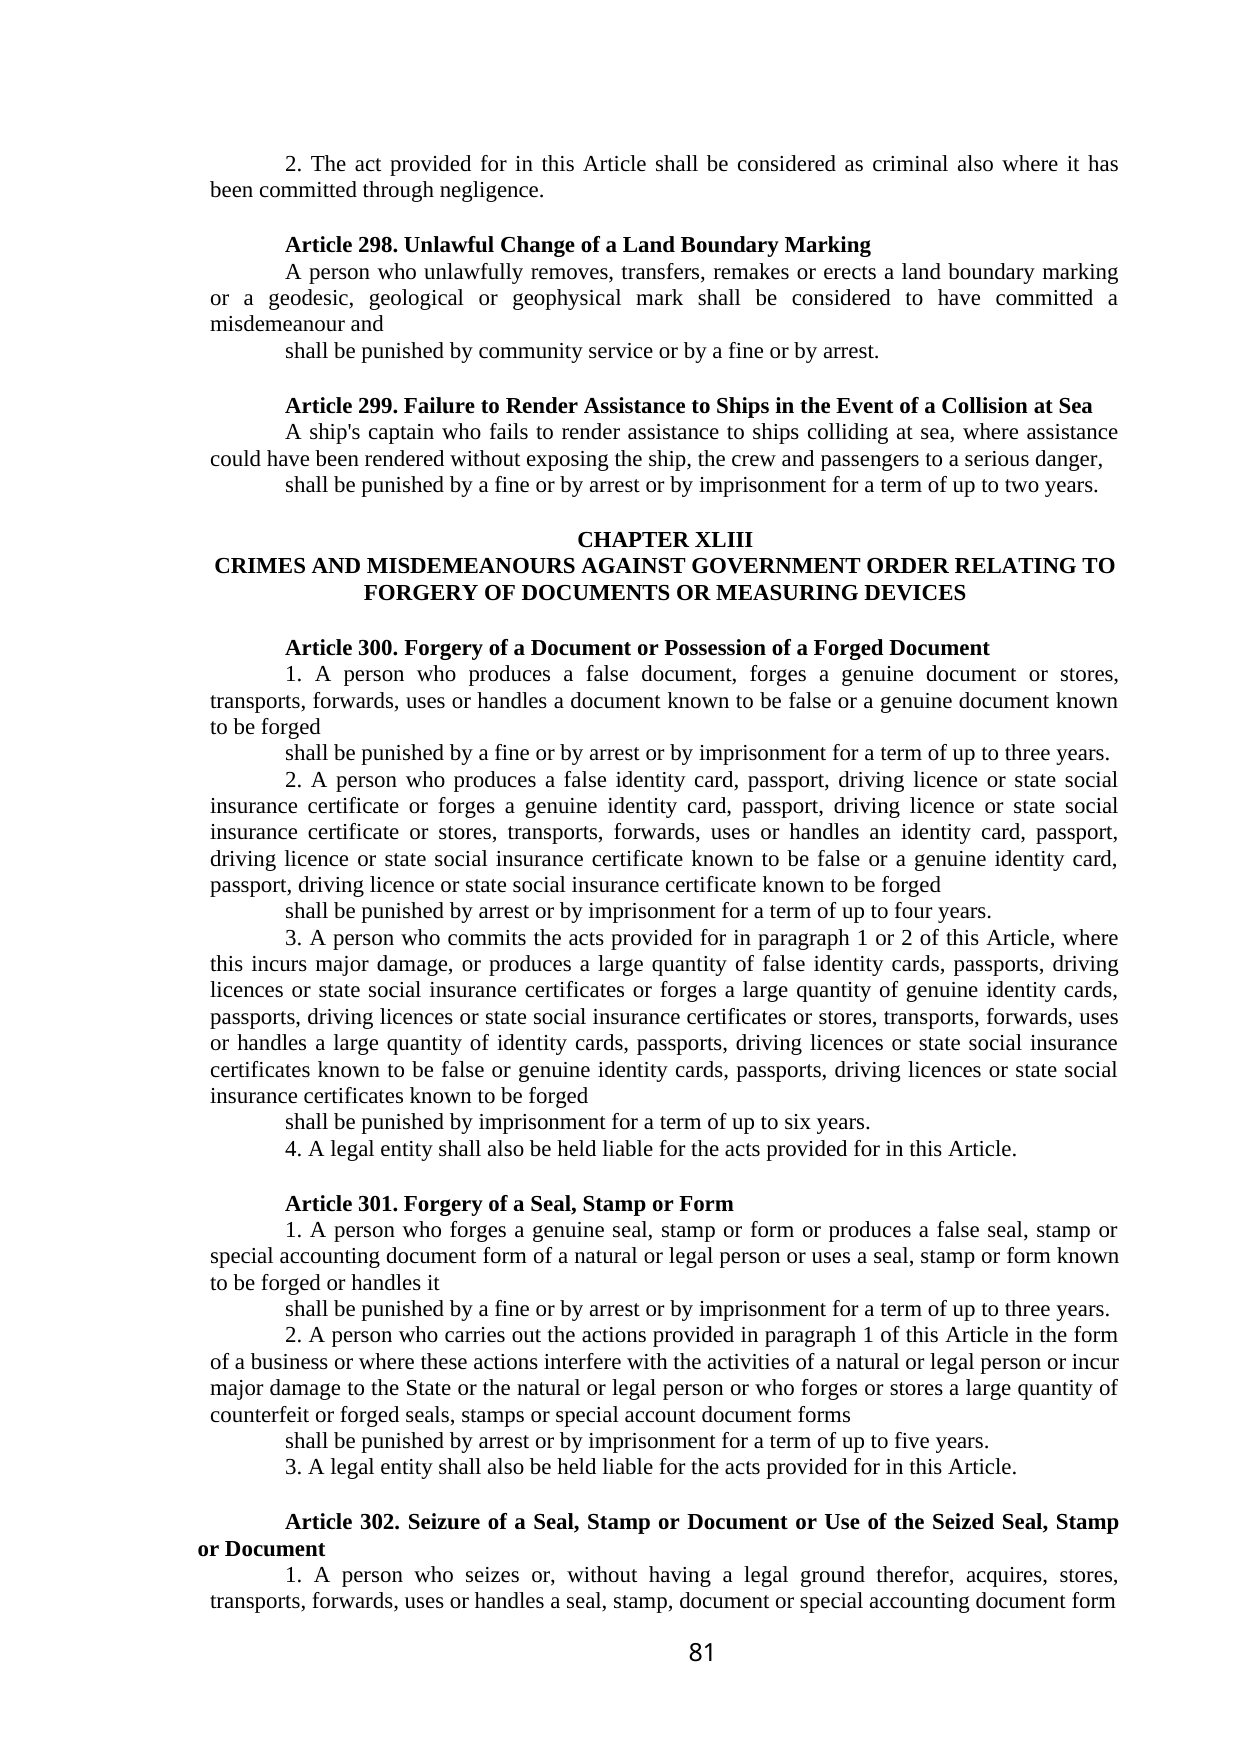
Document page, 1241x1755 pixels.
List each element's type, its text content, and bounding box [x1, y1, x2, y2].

text 1. A person who produces a false document, forges a genuine document or stores, transports, forwards, uses or handles a document known to be false or a genuine document known to be forged [210, 660, 1120, 739]
text shall be punished by a fine or by arrest or by imprisonment for a term of up to two years. [210, 471, 1120, 497]
text 2. The act provided for in this Article shall be considered as criminal also where it has been committed through negligence. [210, 150, 1120, 203]
text Article 299. Failure to Render Assistance to Ships in the Event of a Collision at Sea [210, 392, 1120, 418]
text shall be punished by arrest or by imprisonment for a term of up to five years. [210, 1427, 1120, 1453]
text shall be punished by a fine or by arrest or by imprisonment for a term of up to three years. [210, 739, 1120, 766]
text 3. A legal entity shall also be held liable for the acts provided for in this Article. [210, 1453, 1120, 1480]
text shall be punished by a fine or by arrest or by imprisonment for a term of up to three years. [210, 1295, 1120, 1322]
text Article 300. Forgery of a Document or Possession of a Forged Document [285, 634, 1120, 660]
text 2. A person who carries out the actions provided in paragraph 1 of this Article in the form of a business or where these actions interfere with the activities of a natural or legal person or incur major damage to the State or the natural or legal person or who forges or stores a large quantity of counterfeit or forged seals, stamps or special account document forms [210, 1322, 1120, 1427]
text CRIMES AND MISDEMEANOURS AGAINST GOVERNMENT ORDER RELATING TO FORGERY OF DOCUMENTS OR MEASURING DEVICES [210, 552, 1120, 605]
text CHAPTER XLIII [210, 526, 1120, 552]
text 4. A legal entity shall also be held liable for the acts provided for in this Article. [210, 1135, 1120, 1161]
text Article 298. Unlawful Change of a Land Boundary Marking [210, 231, 1120, 258]
text A ship's captain who fails to render assistance to ships colliding at sea, where assistance could have been rendered without exposing the ship, the crew and passengers to a serious danger, [210, 418, 1120, 471]
text 1. A person who forges a genuine seal, stamp or form or produces a false seal, stamp or special accounting document form of a natural or legal person or uses a seal, stamp or form known to be forged or handles it [210, 1216, 1120, 1295]
text 1. A person who seizes or, without having a legal ground therefor, acquires, stores, transports, forwards, uses or handles a seal, stamp, document or special accounting document form [210, 1561, 1120, 1614]
text 2. A person who produces a false identity card, passport, driving licence or state social insurance certificate or forges a genuine identity card, passport, driving licence or state social insurance certificate or stores, transports, forwards, uses or handles an identity card, passport, driving licence or state social insurance certificate known to be false or a genuine identity card, passport, driving licence or state social insurance certificate known to be forged [210, 766, 1120, 897]
text Article 301. Forgery of a Seal, Stamp or Form [210, 1190, 1120, 1216]
text shall be punished by imprisonment for a term of up to six years. [210, 1108, 1120, 1135]
text 3. A person who commits the acts provided for in paragraph 1 or 2 of this Article, where this incurs major damage, or produces a large quantity of false identity cards, passports, driving licences or state social insurance certificates or forges a large quantity of genuine identity cards, passports, driving licences or state social insurance certificates or stores, transports, forwards, uses or handles a large quantity of identity cards, passports, driving licences or state social insurance certificates known to be false or genuine identity cards, passports, driving licences or state social insurance certificates known to be forged [210, 924, 1120, 1108]
text shall be punished by community service or by a fine or by arrest. [210, 337, 1120, 363]
text A person who unlawfully removes, transfers, remakes or erects a land boundary marking or a geodesic, geological or geophysical mark shall be considered to have committed a misdemeanour and [210, 258, 1120, 337]
text shall be punished by arrest or by imprisonment for a term of up to four years. [210, 897, 1120, 924]
text Article 302. Seizure of a Seal, Stamp or Document or Use of the Seized Seal, Stamp or Document [197, 1508, 1120, 1561]
